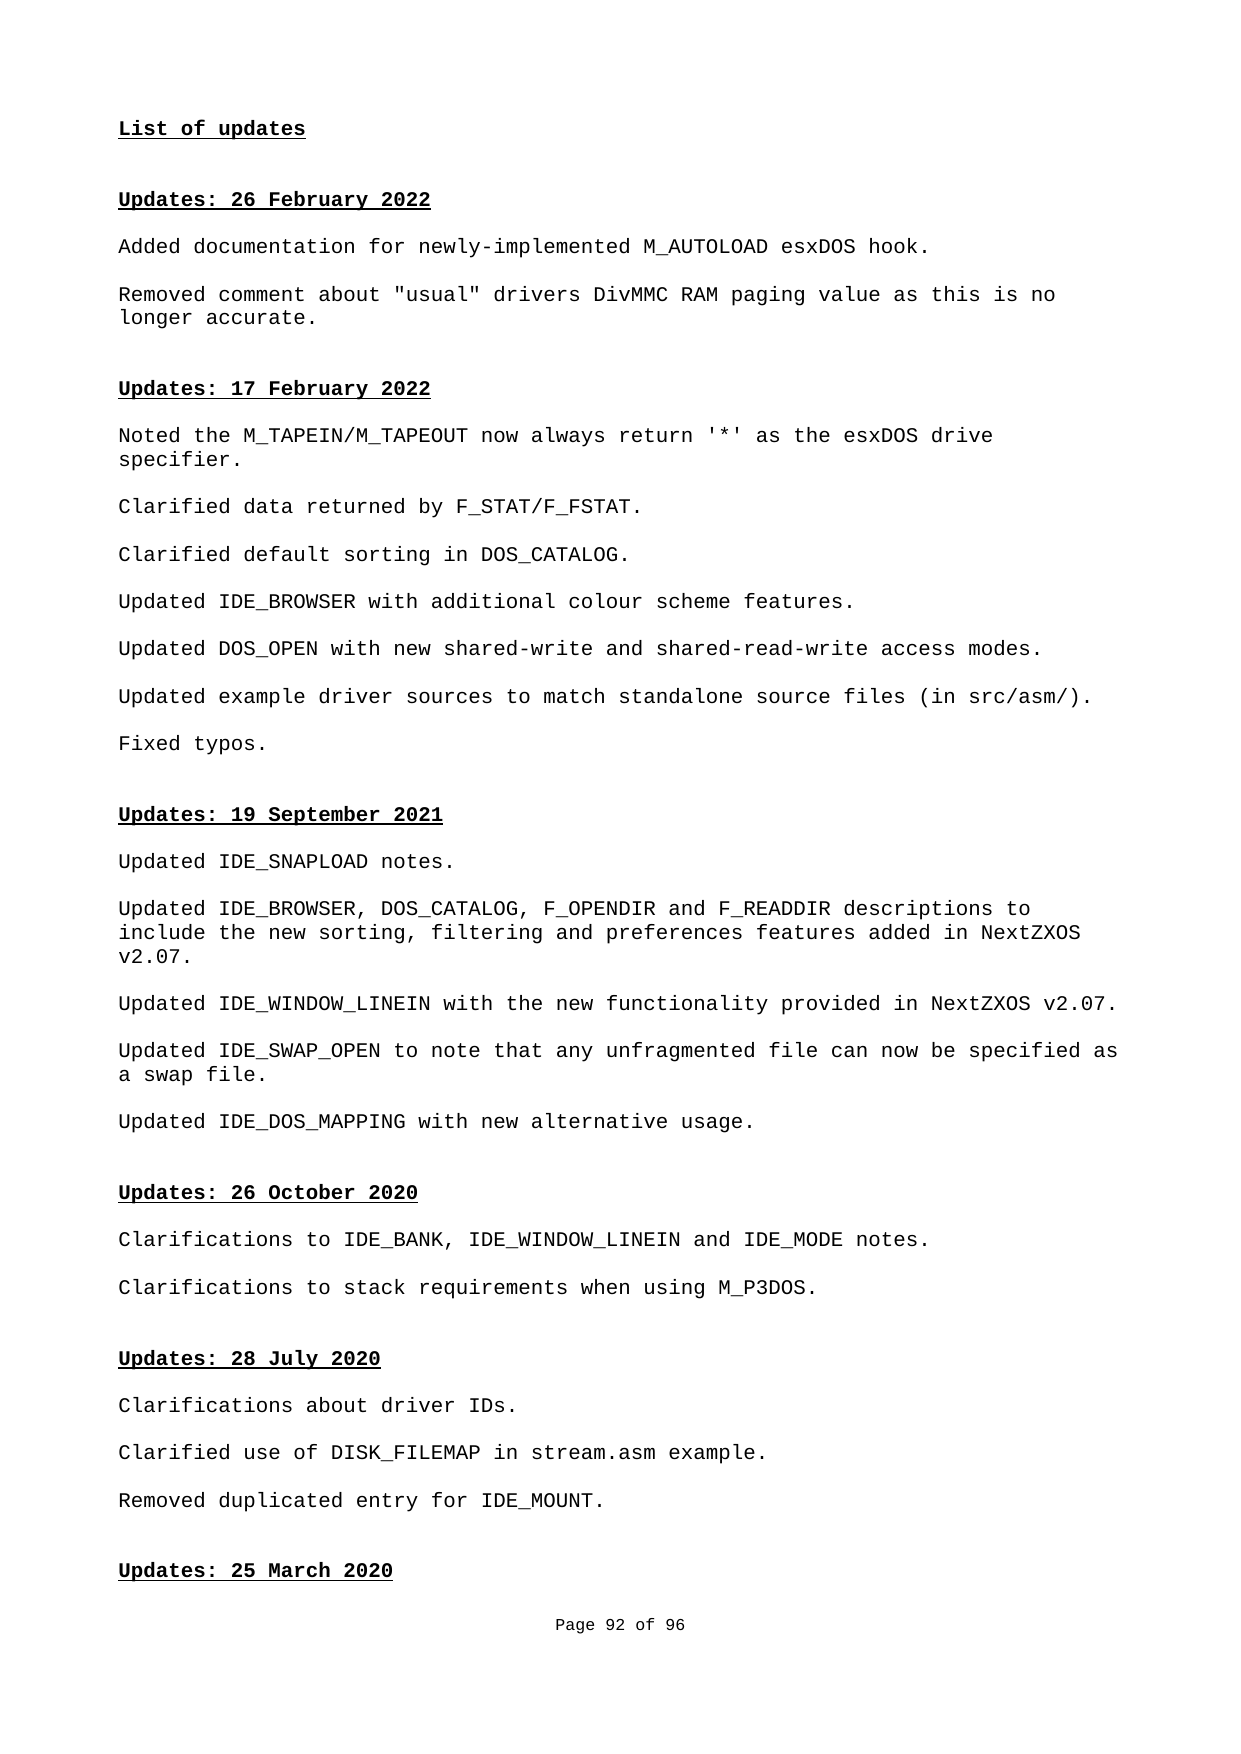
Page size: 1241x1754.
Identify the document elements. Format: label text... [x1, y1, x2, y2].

text Clarifications about driver IDs. [118, 1395, 1122, 1419]
text Updates: 25 March 2020 [118, 1561, 1122, 1584]
text Removed comment about "usual" drivers DivMMC RAM paging value as this is no longer accurate. [118, 284, 1122, 331]
text Clarifications to stack requirements when using M_P3DOS. [118, 1277, 1122, 1300]
text Updates: 17 February 2022 [118, 378, 1122, 402]
text Added documentation for newly-implemented M_AUTOLOAD esxDOS hook. [118, 236, 1122, 260]
text Fixed typos. [118, 733, 1122, 757]
text Removed duplicated entry for IDE_MOUNT. [118, 1489, 1122, 1513]
text Updated IDE_SNAPLOAD notes. [118, 851, 1122, 875]
text Clarified use of DISK_FILEMAP in stream.asm example. [118, 1442, 1122, 1466]
text Clarifications to IDE_BANK, IDE_WINDOW_LINEIN and IDE_MODE notes. [118, 1229, 1122, 1253]
text Updates: 26 February 2022 [118, 189, 1122, 213]
text List of updates [118, 118, 1122, 142]
text Noted the M_TAPEIN/M_TAPEOUT now always return '*' as the esxDOS drive specifier. [118, 426, 1122, 473]
text Updated IDE_DOS_MAPPING with new alternative usage. [118, 1111, 1122, 1135]
text Updated example driver sources to match standalone source files (in src/asm/). [118, 686, 1122, 709]
text Updates: 19 September 2021 [118, 804, 1122, 827]
text Updates: 28 July 2020 [118, 1348, 1122, 1371]
text Updated IDE_BROWSER with additional colour scheme features. [118, 591, 1122, 615]
text Updated IDE_WINDOW_LINEIN with the new functionality provided in NextZXOS v2.07. [118, 993, 1122, 1017]
text Updated DOS_OPEN with new shared-write and shared-read-write access modes. [118, 638, 1122, 662]
text Clarified data returned by F_STAT/F_FSTAT. [118, 496, 1122, 520]
text Clarified default sorting in DOS_CATALOG. [118, 544, 1122, 567]
text Updated IDE_SWAP_OPEN to note that any unfragmented file can now be specified as a swap file. [118, 1040, 1122, 1088]
text Updated IDE_BROWSER, DOS_CATALOG, F_OPENDIR and F_READDIR descriptions to include the new sorting, filtering and preferences features added in NextZXOS v2.07. [118, 898, 1122, 969]
text Updates: 26 October 2020 [118, 1182, 1122, 1206]
